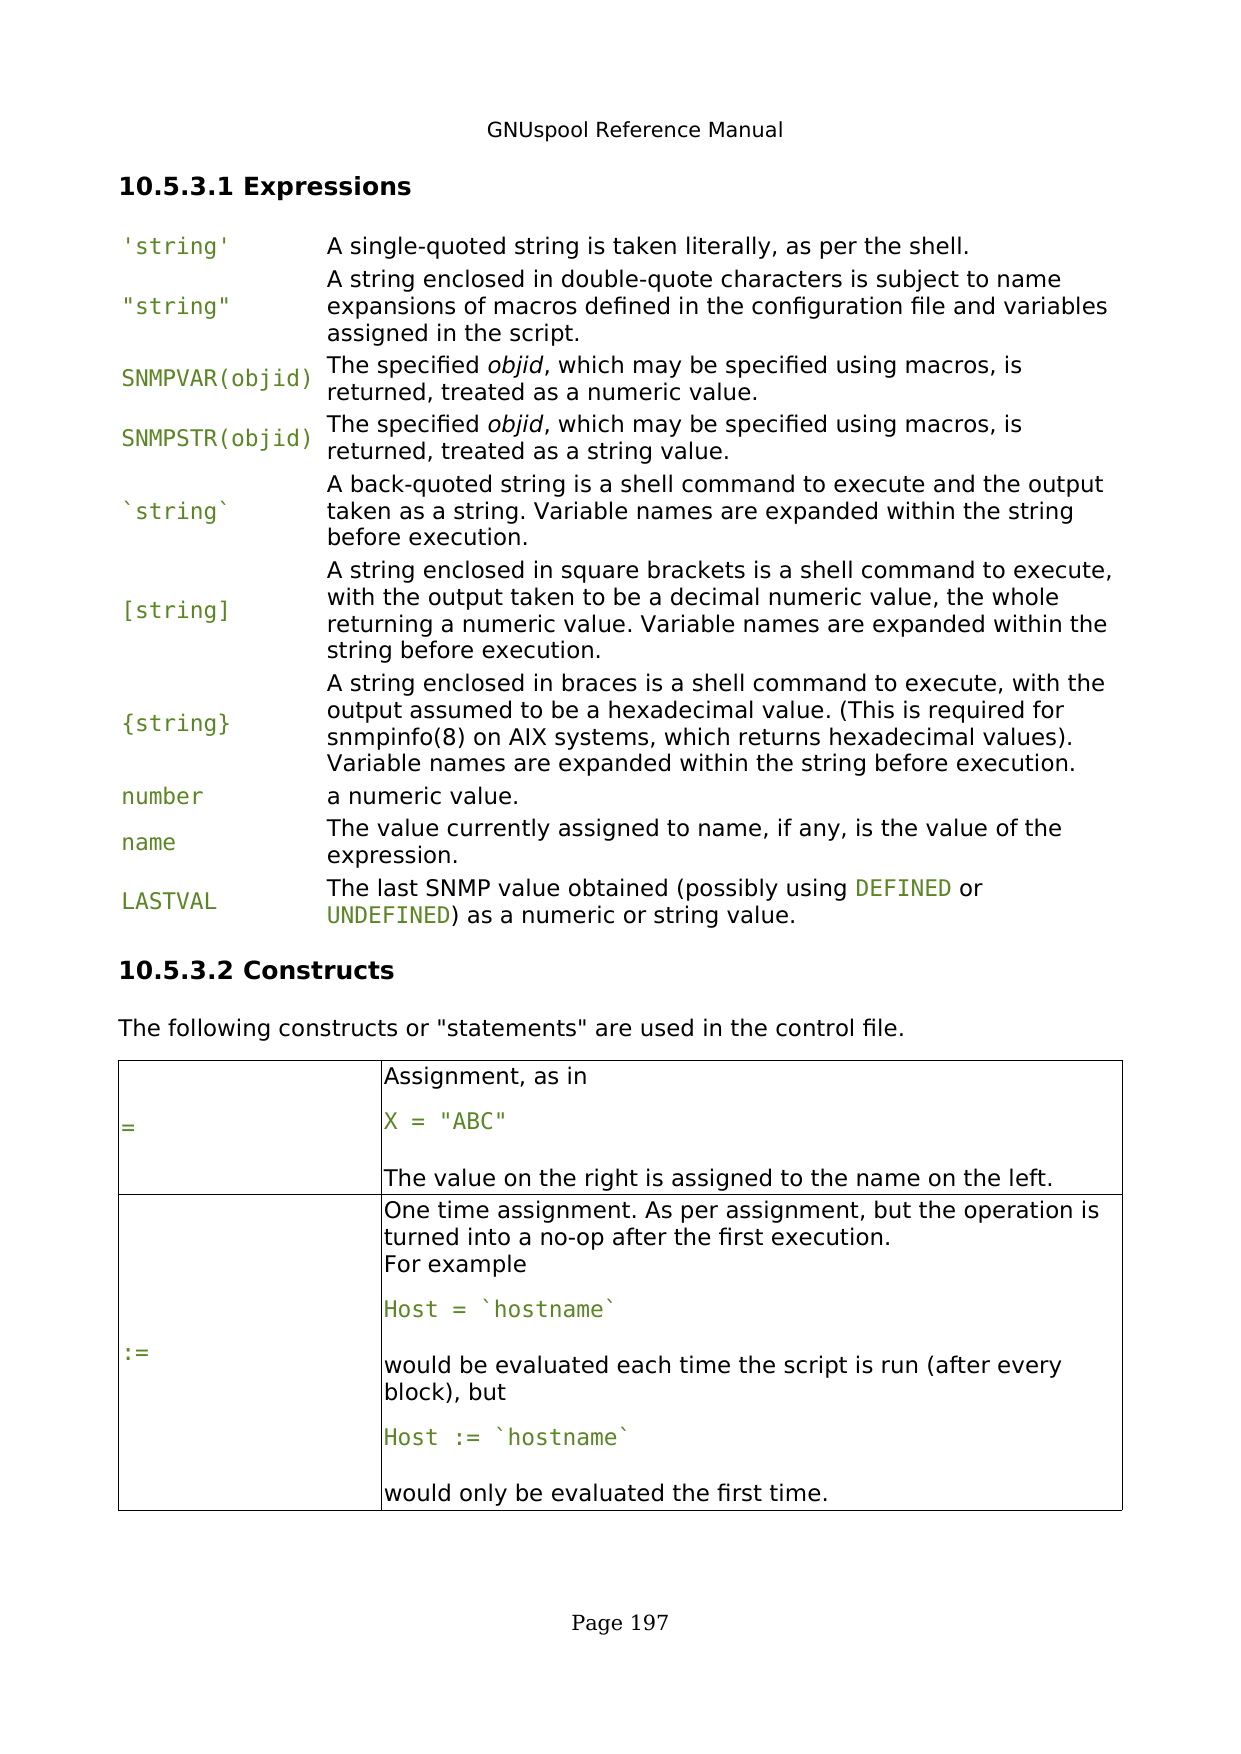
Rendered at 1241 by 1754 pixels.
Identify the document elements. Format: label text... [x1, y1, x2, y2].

table_cell A string enclosed in double-quote characters is subject to name expansions of macros defined in the configuration file and variables assigned in the script. [324, 263, 1122, 349]
table_header 'string' [118, 231, 324, 263]
table_header A single-quoted string is taken literally, as per the shell. [324, 231, 1122, 263]
table_cell SNMPVAR(objid) [118, 349, 324, 409]
text The following constructs or "statements" are used in the control file. [118, 1015, 1122, 1042]
subtitle Expressions [118, 172, 1122, 201]
table_header Assignment, as in X = "ABC" The value on the right is assigned to the name on the left. [382, 1061, 1122, 1194]
table_cell a numeric value. [324, 780, 1122, 813]
table_cell The specified objid, which may be specified using macros, is returned, treated as a numeric value. [324, 349, 1122, 409]
table_cell `string` [118, 468, 324, 554]
table_cell SNMPSTR(objid) [118, 409, 324, 468]
table_cell The specified objid, which may be specified using macros, is returned, treated as a string value. [324, 409, 1122, 468]
table_cell The last SNMP value obtained (possibly using DEFINED or UNDEFINED) as a numeric or string value. [324, 872, 1122, 931]
table_cell A back-quoted string is a shell command to execute and the output taken as a string. Variable names are expanded within the string before execution. [324, 468, 1122, 554]
table_cell The value currently assigned to name, if any, is the value of the expression. [324, 813, 1122, 872]
table_cell number [118, 780, 324, 813]
table_cell "string" [118, 263, 324, 349]
table_cell A string enclosed in square brackets is a shell command to execute, with the output taken to be a decimal numeric value, the whole returning a numeric value. Variable names are expanded within the string before execution. [324, 554, 1122, 667]
table_cell {string} [118, 667, 324, 780]
subtitle Constructs [118, 956, 1122, 986]
table_cell One time assignment. As per assignment, but the operation is turned into a no-op after the first execution. For example Host = `hostname` would be evaluated each time the script is run (after every block), but Host := `hostname` would only be evaluated the first time. [382, 1195, 1122, 1510]
table_header = [119, 1061, 381, 1194]
table_cell LASTVAL [118, 872, 324, 931]
table_cell [string] [118, 554, 324, 667]
table_cell name [118, 813, 324, 872]
table_cell := [119, 1195, 381, 1510]
table_cell A string enclosed in braces is a shell command to execute, with the output assumed to be a hexadecimal value. (This is required for snmpinfo(8) on AIX systems, which returns hexadecimal values). Variable names are expanded within the string before execution. [324, 667, 1122, 780]
